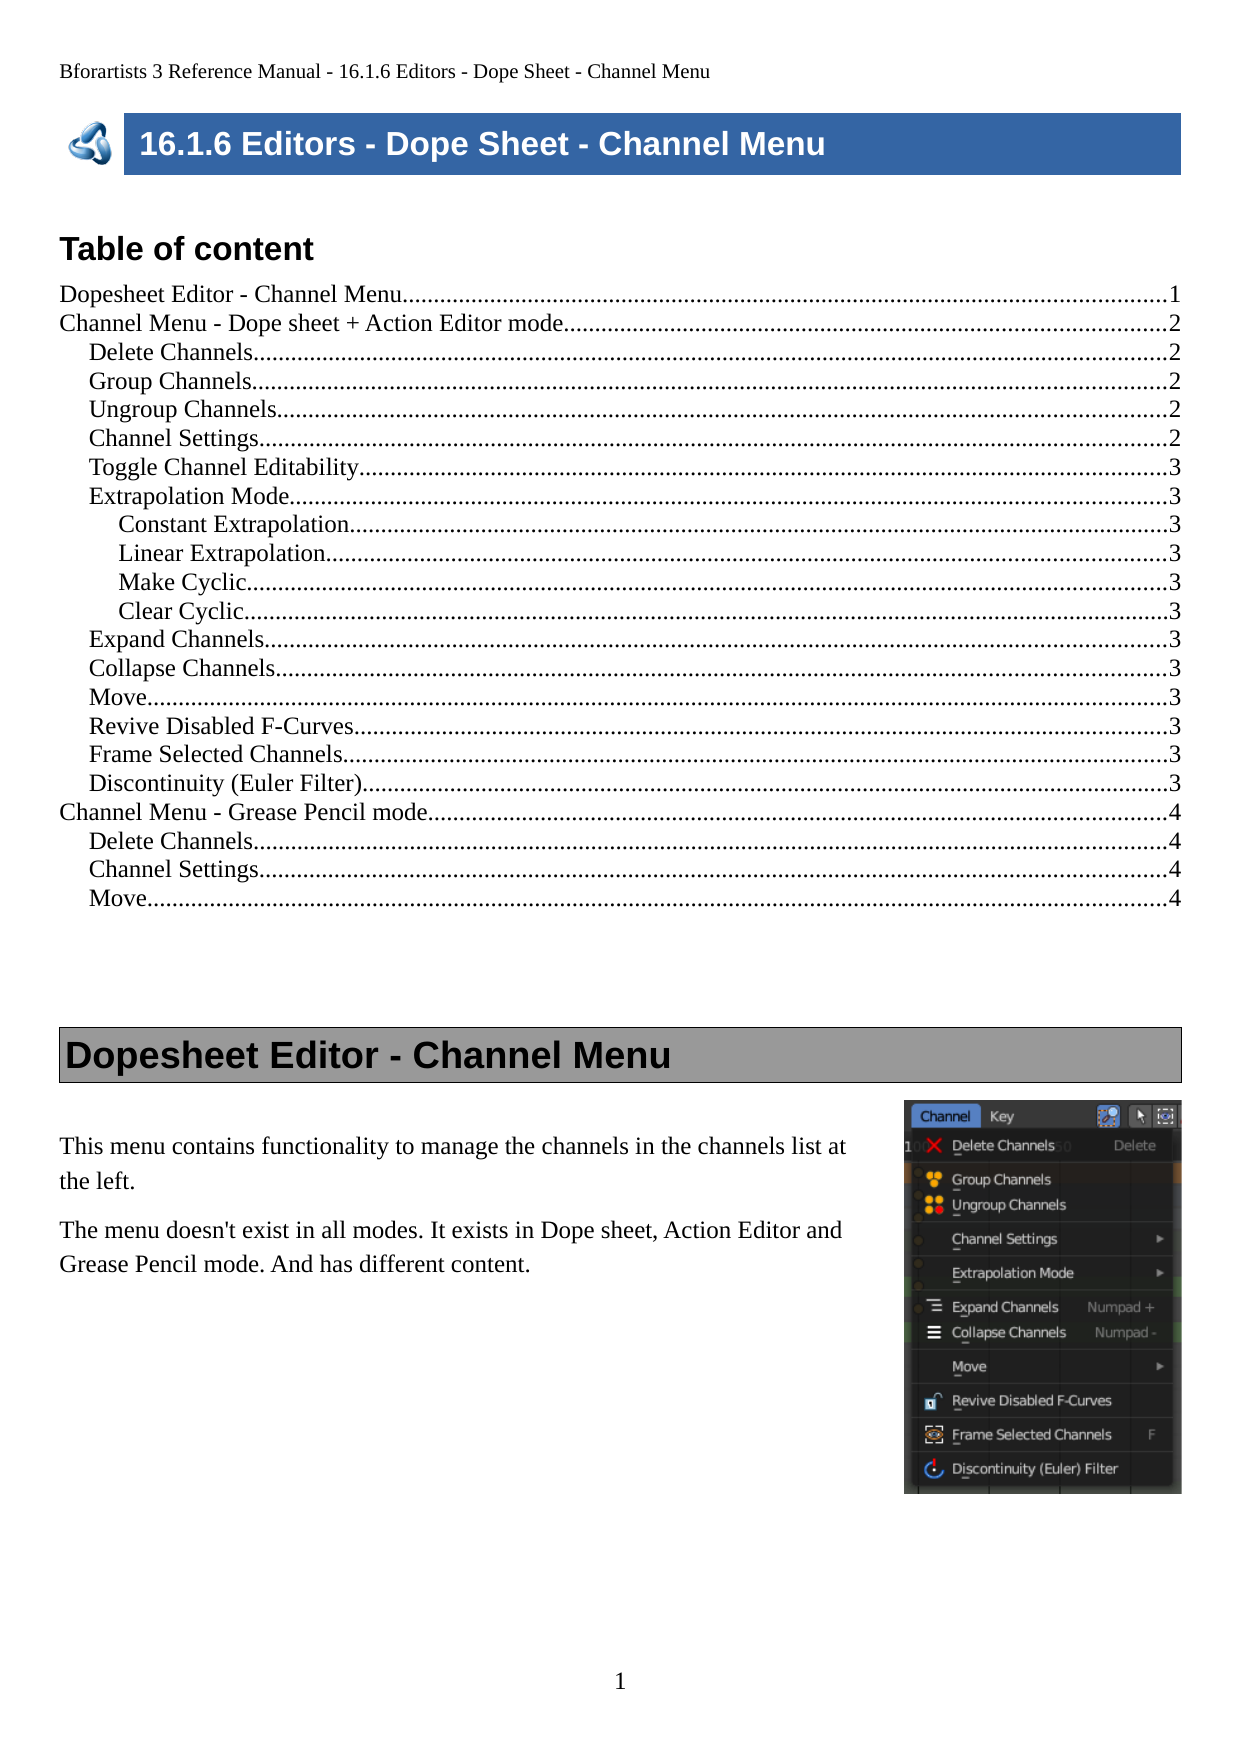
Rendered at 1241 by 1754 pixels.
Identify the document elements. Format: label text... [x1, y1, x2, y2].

text Channel Settings 2 [88, 423, 1181, 452]
table_header Dopesheet Editor - Channel Menu [60, 1028, 1181, 1082]
text Constant Extrapolation 3 [118, 509, 1181, 538]
text Collapse Channels 3 [88, 653, 1181, 682]
text Delete Channels 4 [88, 826, 1181, 854]
subtitle Table of content [59, 228, 1181, 267]
text This menu contains functionality to manage the channels in the channels list at the left. [59, 1131, 904, 1194]
text Frame Selected Channels 3 [88, 739, 1181, 768]
text Clear Cyclic 3 [118, 596, 1181, 624]
text Channel Menu - Grease Pencil mode 4 [59, 797, 1181, 826]
table_header [59, 113, 124, 175]
text Linear Extrapolation 3 [118, 538, 1181, 567]
text Discontinuity (Euler Filter) 3 [88, 768, 1181, 797]
text Channel Settings 4 [88, 854, 1181, 883]
picture [904, 1100, 1182, 1494]
text Toggle Channel Editability 3 [88, 452, 1181, 481]
text Delete Channels 2 [88, 337, 1181, 366]
text Make Cyclic 3 [118, 567, 1181, 596]
text Channel Menu - Dope sheet + Action Editor mode 2 [59, 308, 1181, 337]
text Move 4 [88, 883, 1181, 912]
text Dopesheet Editor - Channel Menu 1 [59, 279, 1181, 308]
text Expand Channels 3 [88, 624, 1181, 653]
text Group Channels 2 [88, 366, 1181, 394]
picture [65, 118, 114, 168]
text Ungroup Channels 2 [88, 394, 1181, 423]
text The menu doesn't exist in all modes. It exists in Dope sheet, Action Editor and Grease Pencil mode. And has different content. [59, 1215, 904, 1278]
text Revive Disabled F-Curves 3 [88, 711, 1181, 739]
table_header 16.1.6 Editors - Dope Sheet - Channel Menu [124, 113, 1181, 175]
text Move 3 [88, 682, 1181, 711]
text Extrapolation Mode 3 [88, 481, 1181, 509]
